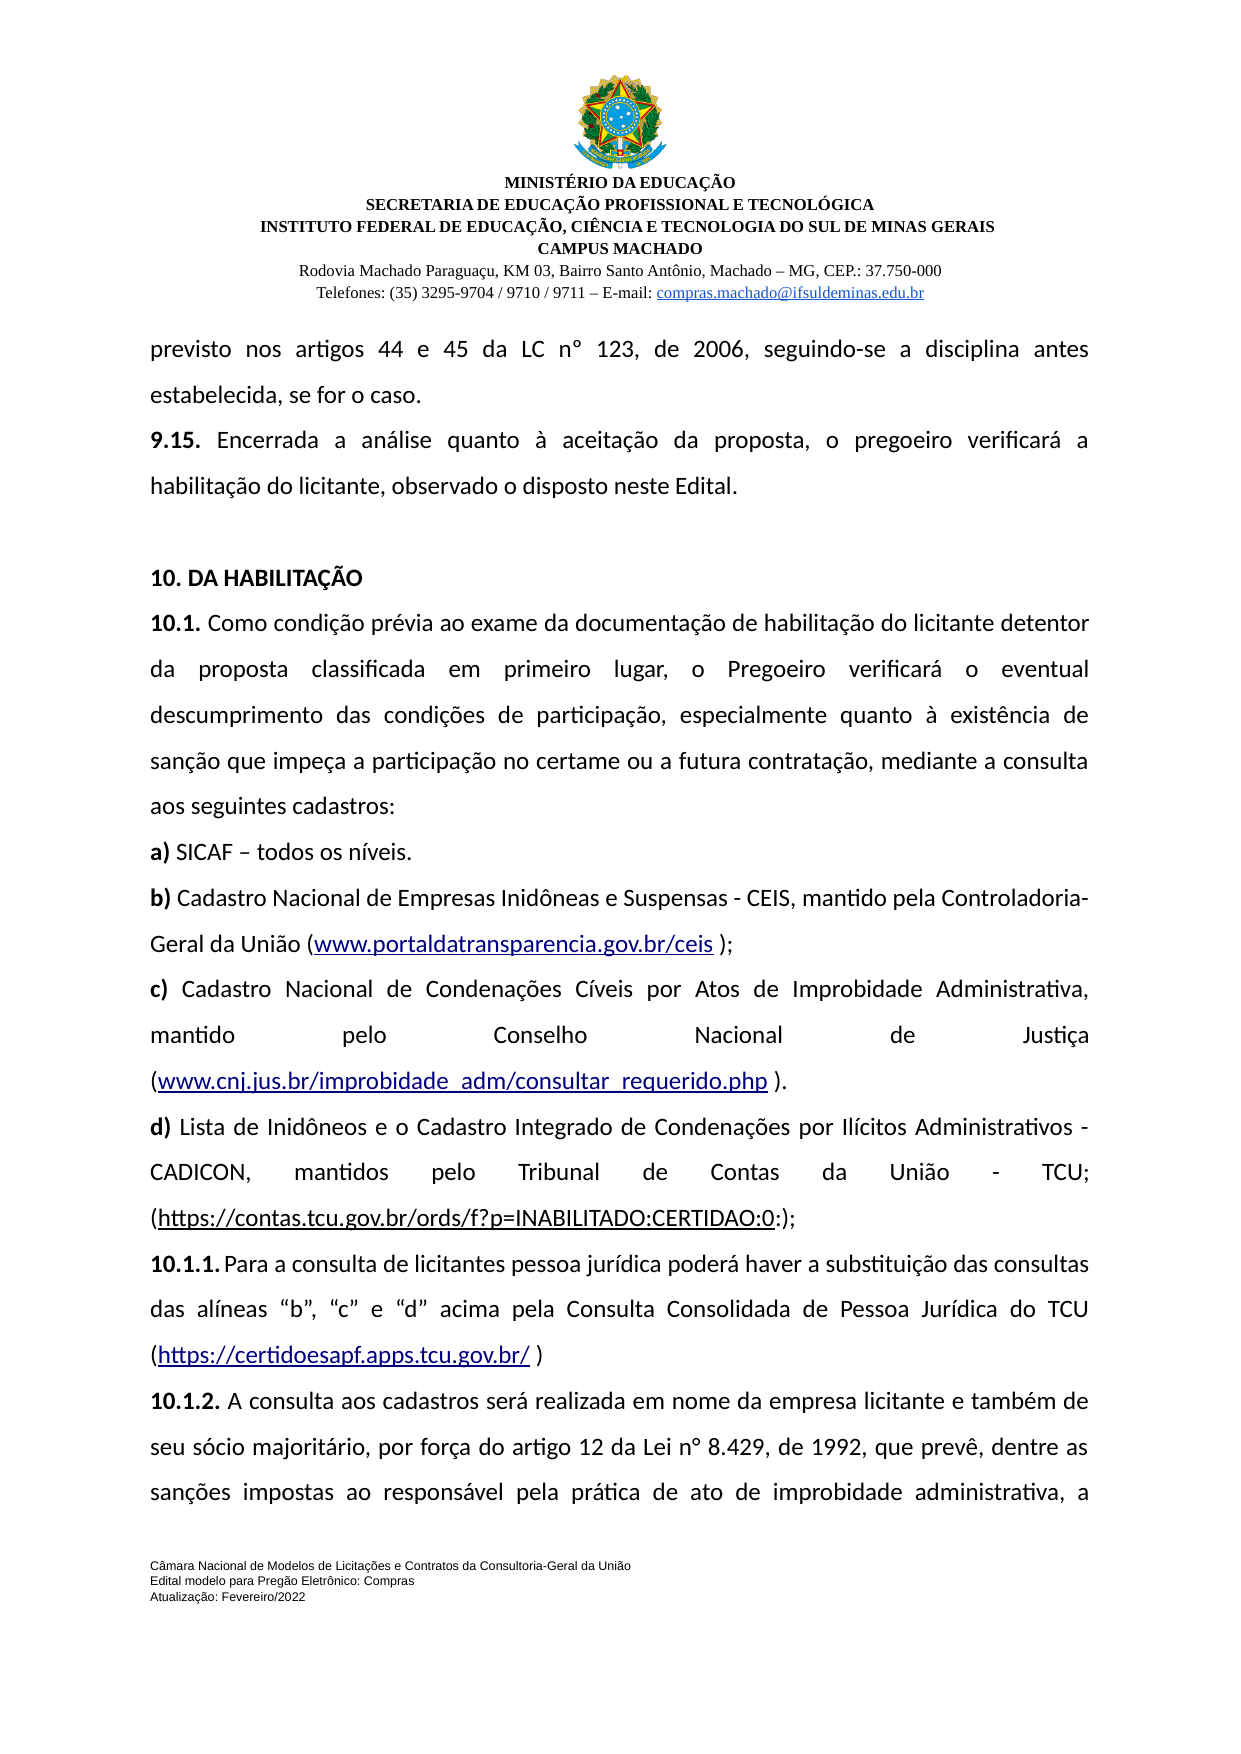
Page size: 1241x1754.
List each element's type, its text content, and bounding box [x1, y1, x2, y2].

text 9.15. Encerrada a análise quanto à aceitação da proposta, o pregoeiro verificará a habilitação do licitante, observado o disposto neste Edital. [150, 425, 1090, 501]
text 10.1. Como condição prévia ao exame da documentação de habilitação do licitante detentor da proposta classificada em primeiro lugar, o Pregoeiro verificará o eventual descumprimento das condições de participação, especialmente quanto à existência de sanção que impeça a participação no certame ou a futura contratação, mediante a consulta aos seguintes cadastros: [150, 608, 1090, 821]
text a) SICAF – todos os níveis. [150, 836, 1090, 867]
text previsto nos artigos 44 e 45 da LC nº 123, de 2006, seguindo-se a disciplina antes estabelecida, se for o caso. [150, 333, 1090, 409]
picture [573, 75, 667, 169]
text c) Cadastro Nacional de Condenações Cíveis por Atos de Improbidade Administrativa, mantido pelo Conselho Nacional de Justiça (www.cnj.jus.br/improbidade_adm/consultar_requerido.php ). [150, 973, 1090, 1095]
text d) Lista de Inidôneos e o Cadastro Integrado de Condenações por Ilícitos Administrativos - CADICON, mantidos pelo Tribunal de Contas da União - TCU;(https://contas.tcu.gov.br/ords/f?p=INABILITADO:CERTIDAO:0:); [150, 1111, 1090, 1233]
text 10.1.2. A consulta aos cadastros será realizada em nome da empresa licitante e também de seu sócio majoritário, por força do artigo 12 da Lei n° 8.429, de 1992, que prevê, dentre as sanções impostas ao responsável pela prática de ato de improbidade administrativa, a [150, 1385, 1090, 1507]
picture [639, 150, 650, 156]
text b) Cadastro Nacional de Empresas Inidôneas e Suspensas - CEIS, mantido pela Controladoria-Geral da União (www.portaldatransparencia.gov.br/ceis ); [150, 882, 1090, 958]
text 10.1.1. Para a consulta de licitantes pessoa jurídica poderá haver a substituição das consultas das alíneas “b”, “c” e “d” acima pela Consulta Consolidada de Pessoa Jurídica do TCU (https://certidoesapf.apps.tcu.gov.br/ ) [150, 1248, 1090, 1370]
text 10. DA HABILITAÇÃO [150, 562, 1090, 592]
picture [613, 164, 628, 169]
